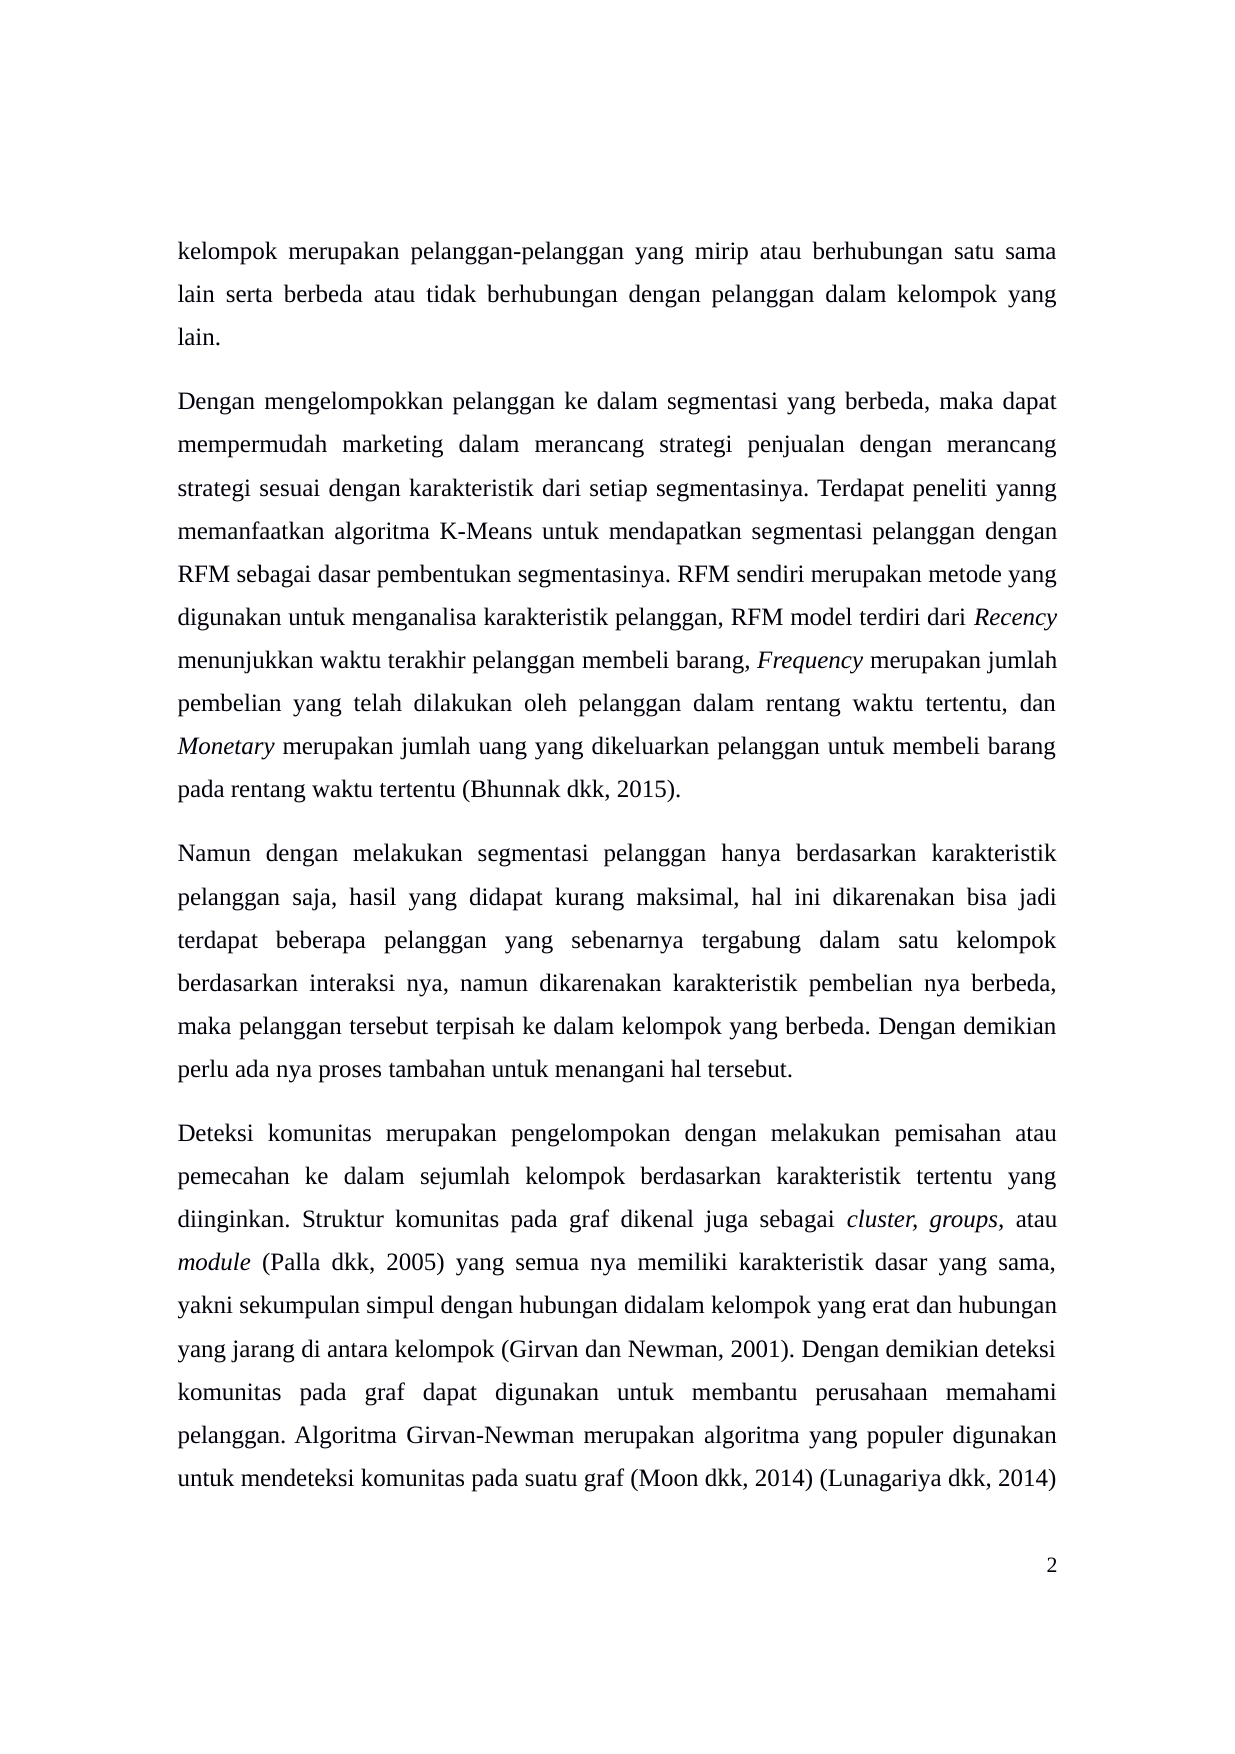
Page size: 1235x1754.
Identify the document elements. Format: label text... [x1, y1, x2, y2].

text Deteksi komunitas merupakan pengelompokan dengan melakukan pemisahan atau pemecahan ke dalam sejumlah kelompok berdasarkan karakteristik tertentu yang diinginkan. Struktur komunitas pada graf dikenal juga sebagai cluster, groups, atau module (Palla dkk, 2005) yang semua nya memiliki karakteristik dasar yang sama, yakni sekumpulan simpul dengan hubungan didalam kelompok yang erat dan hubungan yang jarang di antara kelompok (Girvan dan Newman, 2001). Dengan demikian deteksi komunitas pada graf dapat digunakan untuk membantu perusahaan memahami pelanggan. Algoritma Girvan-Newman merupakan algoritma yang populer digunakan untuk mendeteksi komunitas pada suatu graf (Moon dkk, 2014) (Lunagariya dkk, 2014) [177, 1118, 1057, 1492]
text Namun dengan melakukan segmentasi pelanggan hanya berdasarkan karakteristik pelanggan saja, hasil yang didapat kurang maksimal, hal ini dikarenakan bisa jadi terdapat beberapa pelanggan yang sebenarnya tergabung dalam satu kelompok berdasarkan interaksi nya, namun dikarenakan karakteristik pembelian nya berbeda, maka pelanggan tersebut terpisah ke dalam kelompok yang berbeda. Dengan demikian perlu ada nya proses tambahan untuk menangani hal tersebut. [177, 838, 1057, 1083]
text Dengan mengelompokkan pelanggan ke dalam segmentasi yang berbeda, maka dapat mempermudah marketing dalam merancang strategi penjualan dengan merancang strategi sesuai dengan karakteristik dari setiap segmentasinya. Terdapat peneliti yanng memanfaatkan algoritma K-Means untuk mendapatkan segmentasi pelanggan dengan RFM sebagai dasar pembentukan segmentasinya. RFM sendiri merupakan metode yang digunakan untuk menganalisa karakteristik pelanggan, RFM model terdiri dari Recency menunjukkan waktu terakhir pelanggan membeli barang, Frequency merupakan jumlah pembelian yang telah dilakukan oleh pelanggan dalam rentang waktu tertentu, dan Monetary merupakan jumlah uang yang dikeluarkan pelanggan untuk membeli barang pada rentang waktu tertentu (Bhunnak dkk, 2015). [177, 386, 1057, 803]
text kelompok merupakan pelanggan-pelanggan yang mirip atau berhubungan satu sama lain serta berbeda atau tidak berhubungan dengan pelanggan dalam kelompok yang lain. [177, 236, 1057, 351]
